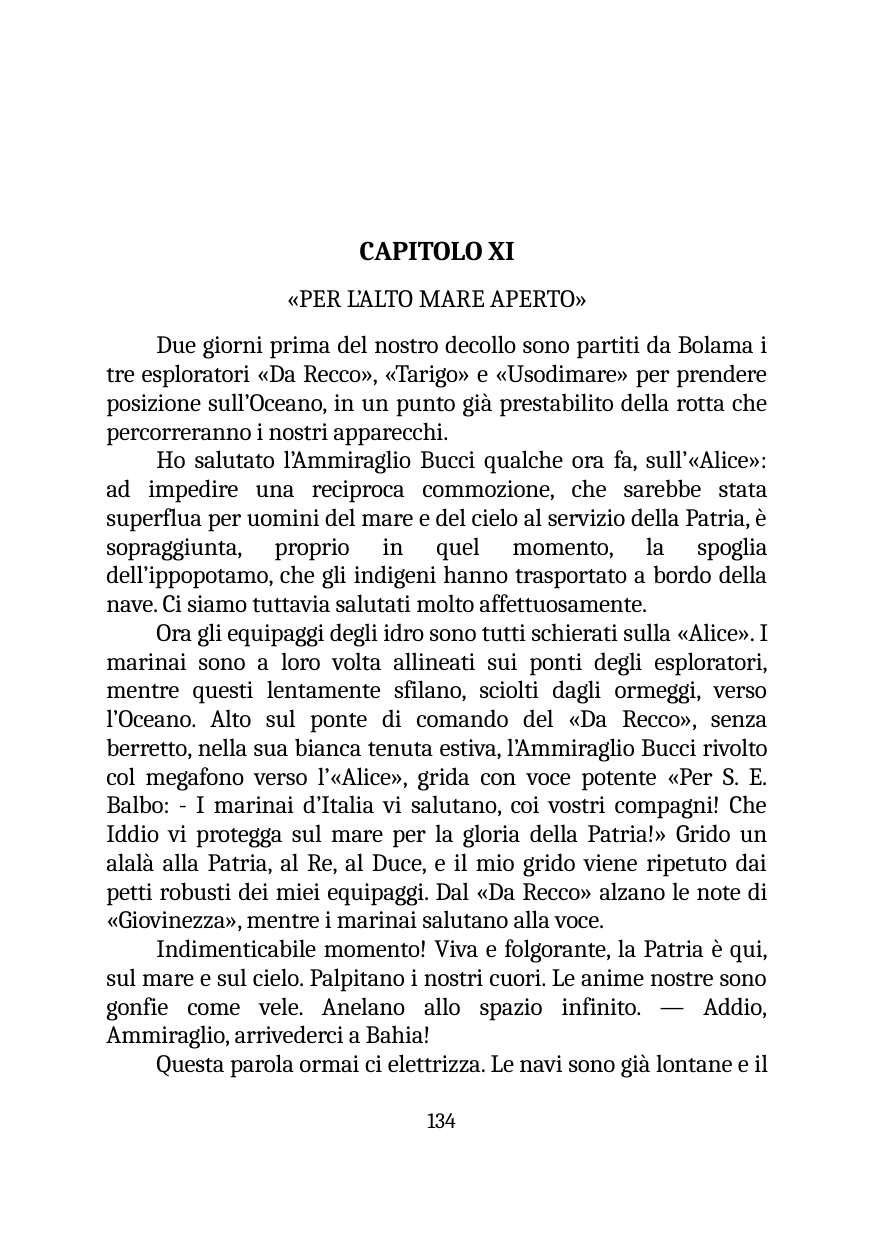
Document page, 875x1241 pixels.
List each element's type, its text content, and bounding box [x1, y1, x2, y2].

text Ora gli equipaggi degli idro sono tutti schierati sulla «Alice». I marinai sono a loro volta allineati sui ponti degli esploratori, mentre questi lentamente sfilano, sciolti dagli ormeggi, verso l’Oceano. Alto sul ponte di comando del «Da Recco», senza berretto, nella sua bianca tenuta estiva, l’Ammiraglio Bucci rivolto col megafono verso l’«Alice», grida con voce potente «Per S. E. Balbo: - I marinai d’Italia vi salutano, coi vostri compagni! Che Iddio vi protegga sul mare per la gloria della Patria!» Grido un alalà alla Patria, al Re, al Duce, e il mio grido viene ripetuto dai petti robusti dei miei equipaggi. Dal «Da Recco» alzano le note di «Giovinezza», mentre i marinai salutano alla voce. [106, 619, 768, 935]
subtitle CAPITOLO XI [106, 236, 768, 267]
text Due giorni prima del nostro decollo sono partiti da Bolama i tre esploratori «Da Recco», «Tarigo» e «Usodimare» per prendere posizione sull’Oceano, in un punto già prestabilito della rotta che percorreranno i nostri apparecchi. [106, 331, 768, 446]
subtitle «PER L’ALTO MARE APERTO» [106, 285, 768, 314]
text Ho salutato l’Ammiraglio Bucci qualche ora fa, sull’«Alice»: ad impedire una reciproca commozione, che sarebbe stata superflua per uomini del mare e del cielo al servizio della Patria, è sopraggiunta, proprio in quel momento, la spoglia dell’ippopotamo, che gli indigeni hanno trasportato a bordo della nave. Ci siamo tuttavia salutati molto affettuosamente. [106, 446, 768, 619]
text Questa parola ormai ci elettrizza. Le navi sono già lontane e il [106, 1050, 768, 1079]
text Indimenticabile momento! Viva e folgorante, la Patria è qui, sul mare e sul cielo. Palpitano i nostri cuori. Le anime nostre sono gonfie come vele. Anelano allo spazio infinito. — Addio, Ammiraglio, arrivederci a Bahia! [106, 935, 768, 1050]
